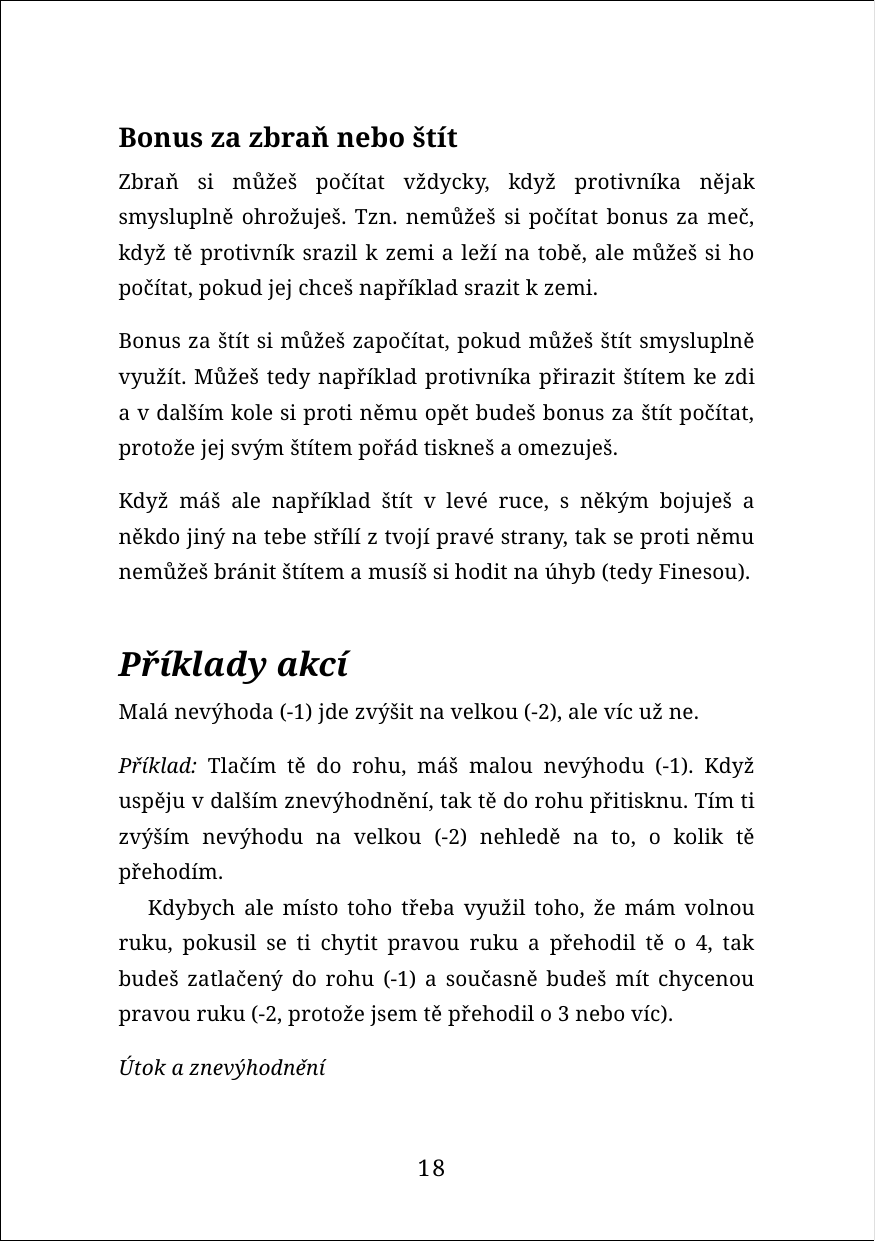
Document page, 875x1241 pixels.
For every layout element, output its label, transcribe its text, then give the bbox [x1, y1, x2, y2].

text Útok a znevýhodnění [118, 1053, 756, 1081]
text Zbraň si můžeš počítat vždycky, když protivníka nějak smysluplně ohrožuješ. Tzn. nemůžeš si počítat bonus za meč, když tě protivník srazil k zemi a leží na tobě, ale můžeš si ho počítat, pokud jej chceš například srazit k zemi. [118, 167, 756, 302]
text Příklad: Tlačím tě do rohu, máš malou nevýhodu (-1). Když uspěju v dalším znevýhodnění, tak tě do rohu přitisknu. Tím ti zvýším nevýhodu na velkou (-2) nehledě na to, o kolik tě přehodím. Kdybych ale místo toho třeba využil toho, že mám volnou ruku, pokusil se ti chytit pravou ruku a přehodil tě o 4, tak budeš zatlačený do rohu (-1) a současně budeš mít chycenou pravou ruku (-2, protože jsem tě přehodil o 3 nebo víc). [118, 751, 756, 1028]
text Malá nevýhoda (-1) jde zvýšit na velkou (-2), ale víc už ne. [118, 697, 756, 726]
text Bonus za štít si můžeš započítat, pokud můžeš štít smysluplně využít. Můžeš tedy například protivníka přirazit štítem ke zdi a v dalším kole si proti němu opět budeš bonus za štít počítat, protože jej svým štítem pořád tiskneš a omezuješ. [118, 327, 756, 462]
subtitle Příklady akcí [118, 640, 756, 686]
text Když máš ale například štít v levé ruce, s někým bojuješ a někdo jiný na tebe střílí z tvojí pravé strany, tak se proti němu nemůžeš bránit štítem a musíš si hodit na úhyb (tedy Finesou). [118, 486, 756, 586]
subtitle Bonus za zbraň nebo štít [118, 118, 756, 155]
